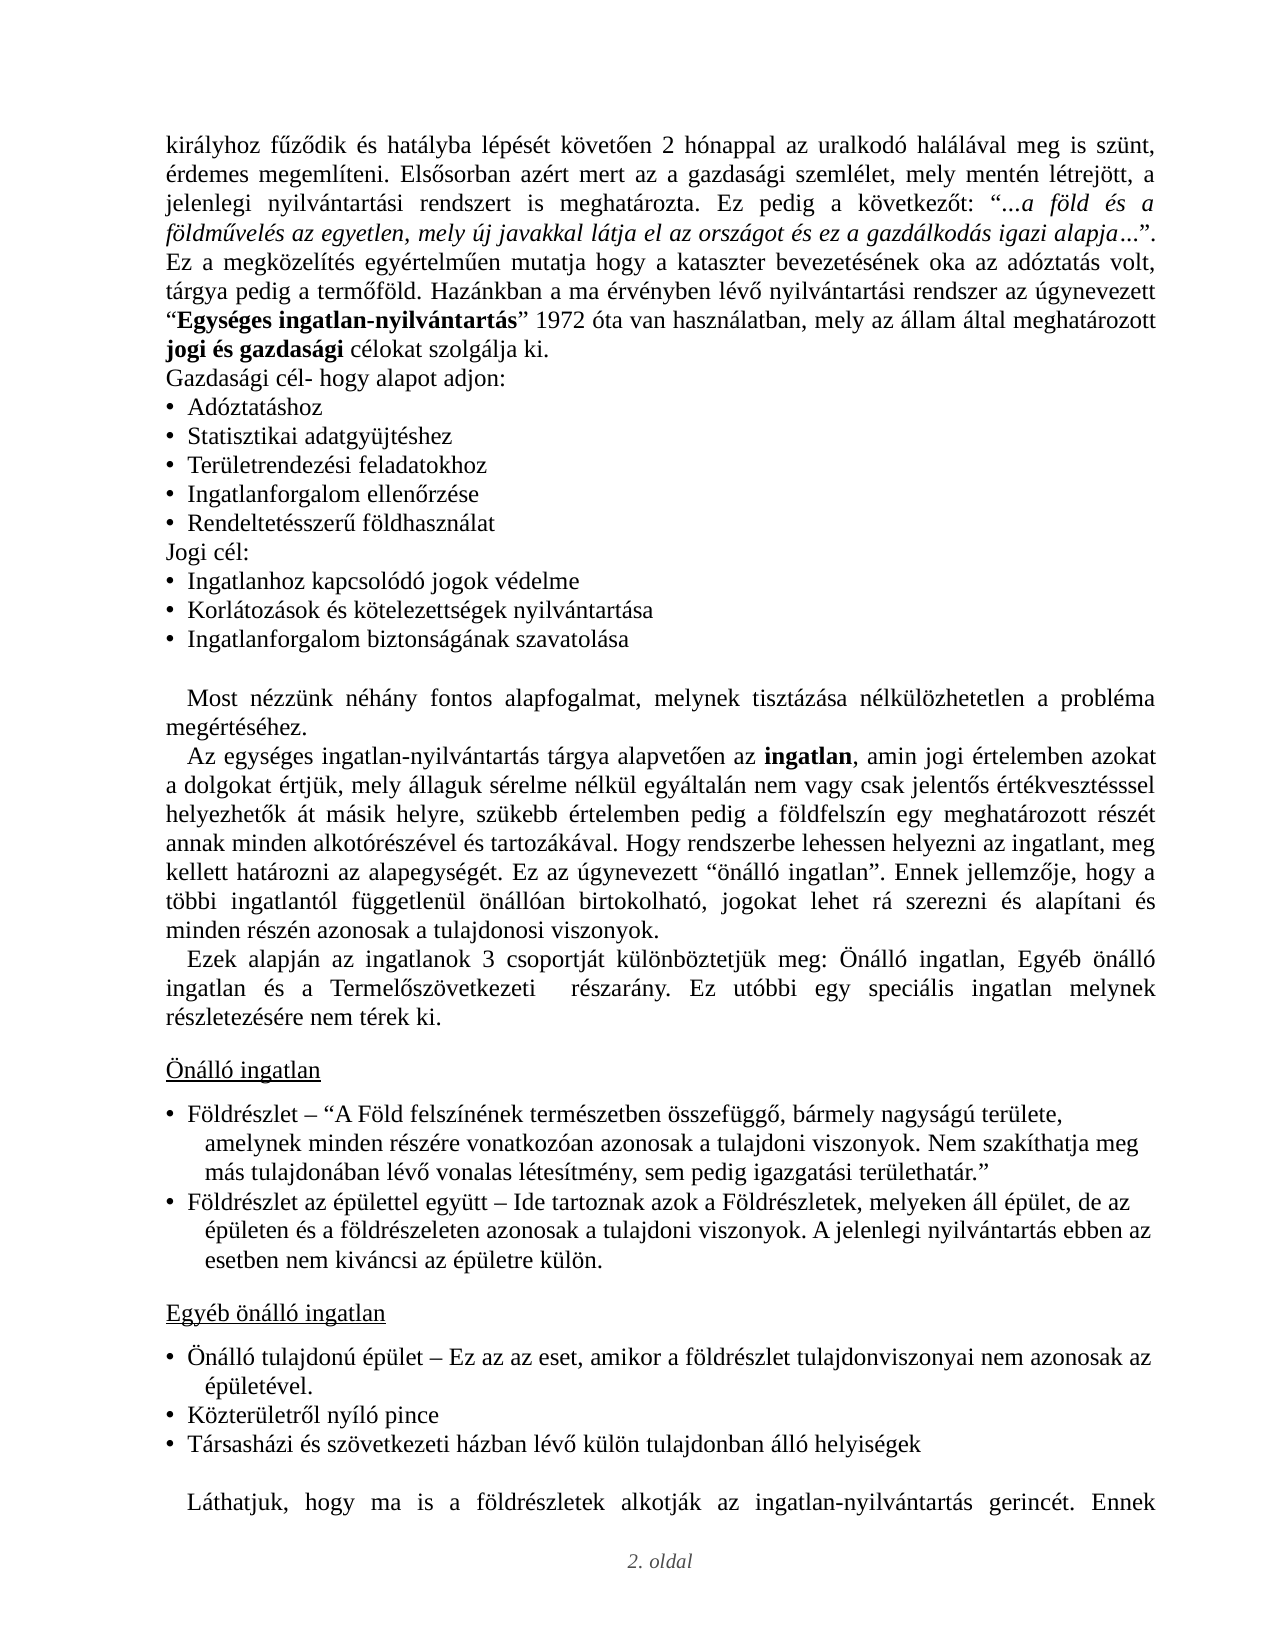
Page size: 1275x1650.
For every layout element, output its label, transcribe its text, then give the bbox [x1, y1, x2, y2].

text királyhoz fűződik és hatályba lépését követően 2 hónappal az uralkodó halálával meg is szünt, érdemes megemlíteni. Elsősorban azért mert az a gazdasági szemlélet, mely mentén létrejött, a jelenlegi nyilvántartási rendszert is meghatározta. Ez pedig a következőt: “...a föld és a földművelés az egyetlen, mely új javakkal látja el az országot és ez a gazdálkodás igazi alapja...”. Ez a megközelítés egyértelműen mutatja hogy a kataszter bevezetésének oka az adóztatás volt, tárgya pedig a termőföld. Hazánkban a ma érvényben lévő nyilvántartási rendszer az úgynevezett “Egységes ingatlan-nyilvántartás” 1972 óta van használatban, mely az állam által meghatározott jogi és gazdasági célokat szolgálja ki. [166, 130, 1156, 363]
list Társasházi és szövetkezeti házban lévő külön tulajdonban álló helyiségek [166, 1429, 1156, 1458]
list Területrendezési feladatokhoz [166, 450, 1156, 479]
list Korlátozások és kötelezettségek nyilvántartása [166, 595, 1156, 624]
list Ingatlanforgalom ellenőrzése [166, 479, 1156, 508]
list Rendeltetésszerű földhasználat [166, 508, 1156, 537]
text Egyéb önálló ingatlan [166, 1297, 1156, 1327]
list Közterületről nyíló pince [166, 1400, 1156, 1429]
list Földrészlet az épülettel együtt – Ide tartoznak azok a Földrészletek, melyeken áll épület, de az épületen és a földrészeleten azonosak a tulajdoni viszonyok. A jelenlegi nyilvántartás ebben az esetben nem kiváncsi az épületre külön. [166, 1186, 1156, 1273]
list Ingatlanforgalom biztonságának szavatolása [166, 624, 1156, 653]
text Önálló ingatlan [166, 1055, 1156, 1084]
text Gazdasági cél- hogy alapot adjon: [166, 363, 1156, 392]
text Most nézzünk néhány fontos alapfogalmat, melynek tisztázása nélkülözhetetlen a probléma megértéséhez. [166, 682, 1156, 741]
text Láthatjuk, hogy ma is a földrészletek alkotják az ingatlan-nyilvántartás gerincét. Ennek [166, 1487, 1156, 1516]
text Ezek alapján az ingatlanok 3 csoportját különböztetjük meg: Önálló ingatlan, Egyéb önálló ingatlan és a Termelőszövetkezeti részarány. Ez utóbbi egy speciális ingatlan melynek részletezésére nem térek ki. [166, 944, 1156, 1031]
list Statisztikai adatgyüjtéshez [166, 421, 1156, 450]
list Önálló tulajdonú épület – Ez az az eset, amikor a földrészlet tulajdonviszonyai nem azonosak az épületével. [166, 1342, 1156, 1400]
list Adóztatáshoz [166, 392, 1156, 421]
list Ingatlanhoz kapcsolódó jogok védelme [166, 566, 1156, 595]
text Az egységes ingatlan-nyilvántartás tárgya alapvetően az ingatlan, amin jogi értelemben azokat a dolgokat értjük, mely állaguk sérelme nélkül egyáltalán nem vagy csak jelentős értékvesztésssel helyezhetők át másik helyre, szükebb értelemben pedig a földfelszín egy meghatározott részét annak minden alkotórészével és tartozákával. Hogy rendszerbe lehessen helyezni az ingatlant, meg kellett határozni az alapegységét. Ez az úgynevezett “önálló ingatlan”. Ennek jellemzője, hogy a többi ingatlantól függetlenül önállóan birtokolható, jogokat lehet rá szerezni és alapítani és minden részén azonosak a tulajdonosi viszonyok. [166, 741, 1156, 944]
list Földrészlet – “A Föld felszínének természetben összefüggő, bármely nagyságú területe, amelynek minden részére vonatkozóan azonosak a tulajdoni viszonyok. Nem szakíthatja meg más tulajdonában lévő vonalas létesítmény, sem pedig igazgatási területhatár.” [166, 1099, 1156, 1186]
text Jogi cél: [166, 537, 1156, 566]
